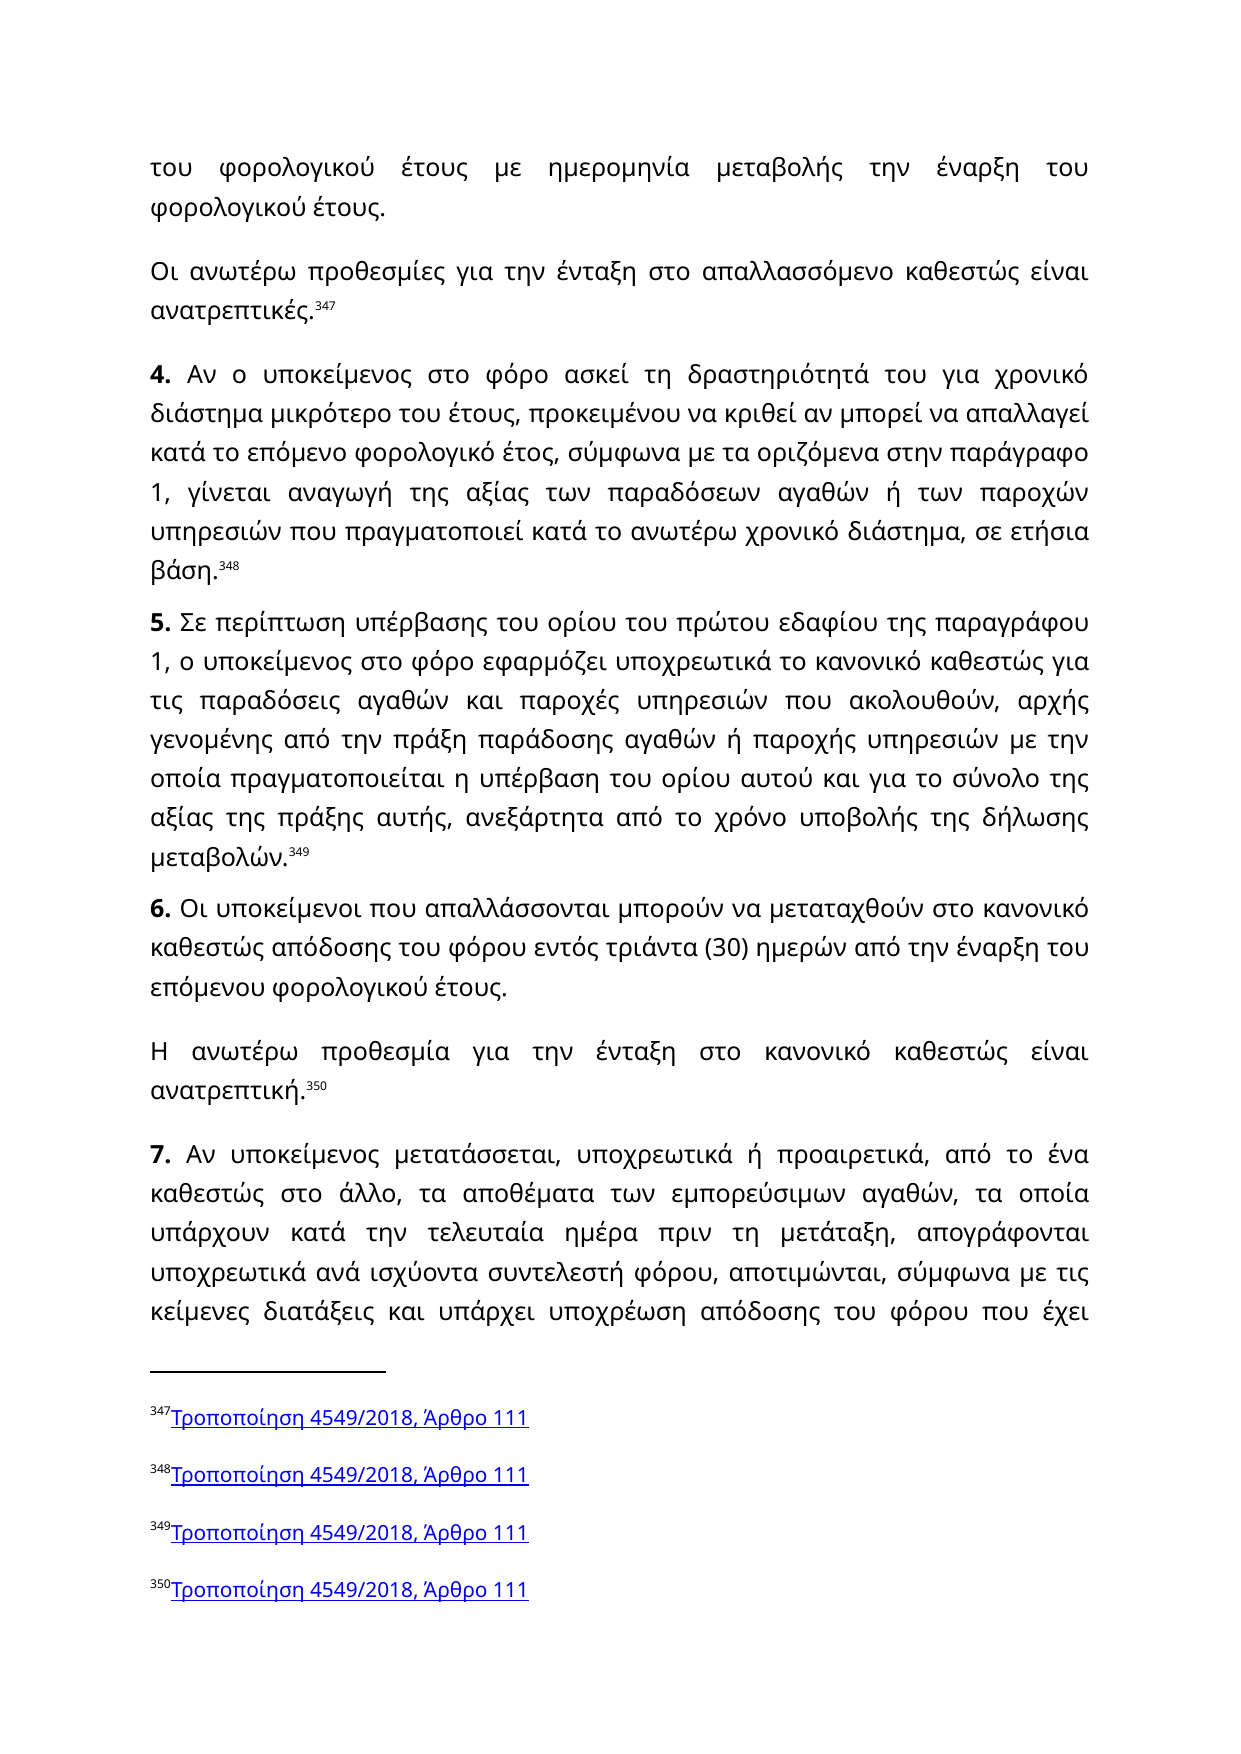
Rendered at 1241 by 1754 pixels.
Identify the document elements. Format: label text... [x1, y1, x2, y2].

text Η ανωτέρω προθεσμία για την ένταξη στο κανονικό καθεστώς είναι ανατρεπτική. [150, 1033, 1090, 1107]
text Οι ανωτέρω προθεσμίες για την ένταξη στο απαλλασσόμενο καθεστώς είναι ανατρεπτικές. [150, 253, 1090, 327]
text Τροποποίηση 4549/2018, Άρθρο 111 [150, 1576, 1090, 1604]
text 6. Οι υποκείμενοι που απαλλάσσονται μπορούν να μεταταχθούν στο κανονικό καθεστώς απόδοσης του φόρου εντός τριάντα (30) ημερών από την έναρξη του επόμενου φορολογικού έτους. [150, 891, 1090, 1003]
text Τροποποίηση 4549/2018, Άρθρο 111 [150, 1460, 1090, 1489]
text Τροποποίηση 4549/2018, Άρθρο 111 [150, 1403, 1090, 1431]
text 4. Αν ο υποκείμενος στο φόρο ασκεί τη δραστηριότητά του για χρονικό διάστημα μικρότερο του έτους, προκειμένου να κριθεί αν μπορεί να απαλλαγεί κατά το επόμενο φορολογικό έτος, σύμφωνα με τα οριζόμενα στην παράγραφο 1, γίνεται αναγωγή της αξίας των παραδόσεων αγαθών ή των παροχών υπηρεσιών που πραγματοποιεί κατά το ανωτέρω χρονικό διάστημα, σε ετήσια βάση. [150, 357, 1090, 587]
text 7. Αν υποκείμενος μετατάσσεται, υποχρεωτικά ή προαιρετικά, από το ένα καθεστώς στο άλλο, τα αποθέματα των εμπορεύσιμων αγαθών, τα οποία υπάρχουν κατά την τελευταία ημέρα πριν τη μετάταξη, απογράφονται υποχρεωτικά ανά ισχύοντα συντελεστή φόρου, αποτιμώνται, σύμφωνα με τις κείμενες διατάξεις και υπάρχει υποχρέωση απόδοσης του φόρου που έχει [150, 1137, 1090, 1327]
text 5. Σε περίπτωση υπέρβασης του ορίου του πρώτου εδαφίου της παραγράφου 1, ο υποκείμενος στο φόρο εφαρμόζει υποχρεωτικά το κανονικό καθεστώς για τις παραδόσεις αγαθών και παροχές υπηρεσιών που ακολουθούν, αρχής γενομένης από την πράξη παράδοσης αγαθών ή παροχής υπηρεσιών με την οποία πραγματοποιείται η υπέρβαση του ορίου αυτού και για το σύνολο της αξίας της πράξης αυτής, ανεξάρτητα από το χρόνο υποβολής της δήλωσης μεταβολών. [150, 604, 1090, 873]
text Τροποποίηση 4549/2018, Άρθρο 111 [150, 1518, 1090, 1546]
text του φορολογικού έτους με ημερομηνία μεταβολής την έναρξη του φορολογικού έτους. [150, 150, 1090, 223]
